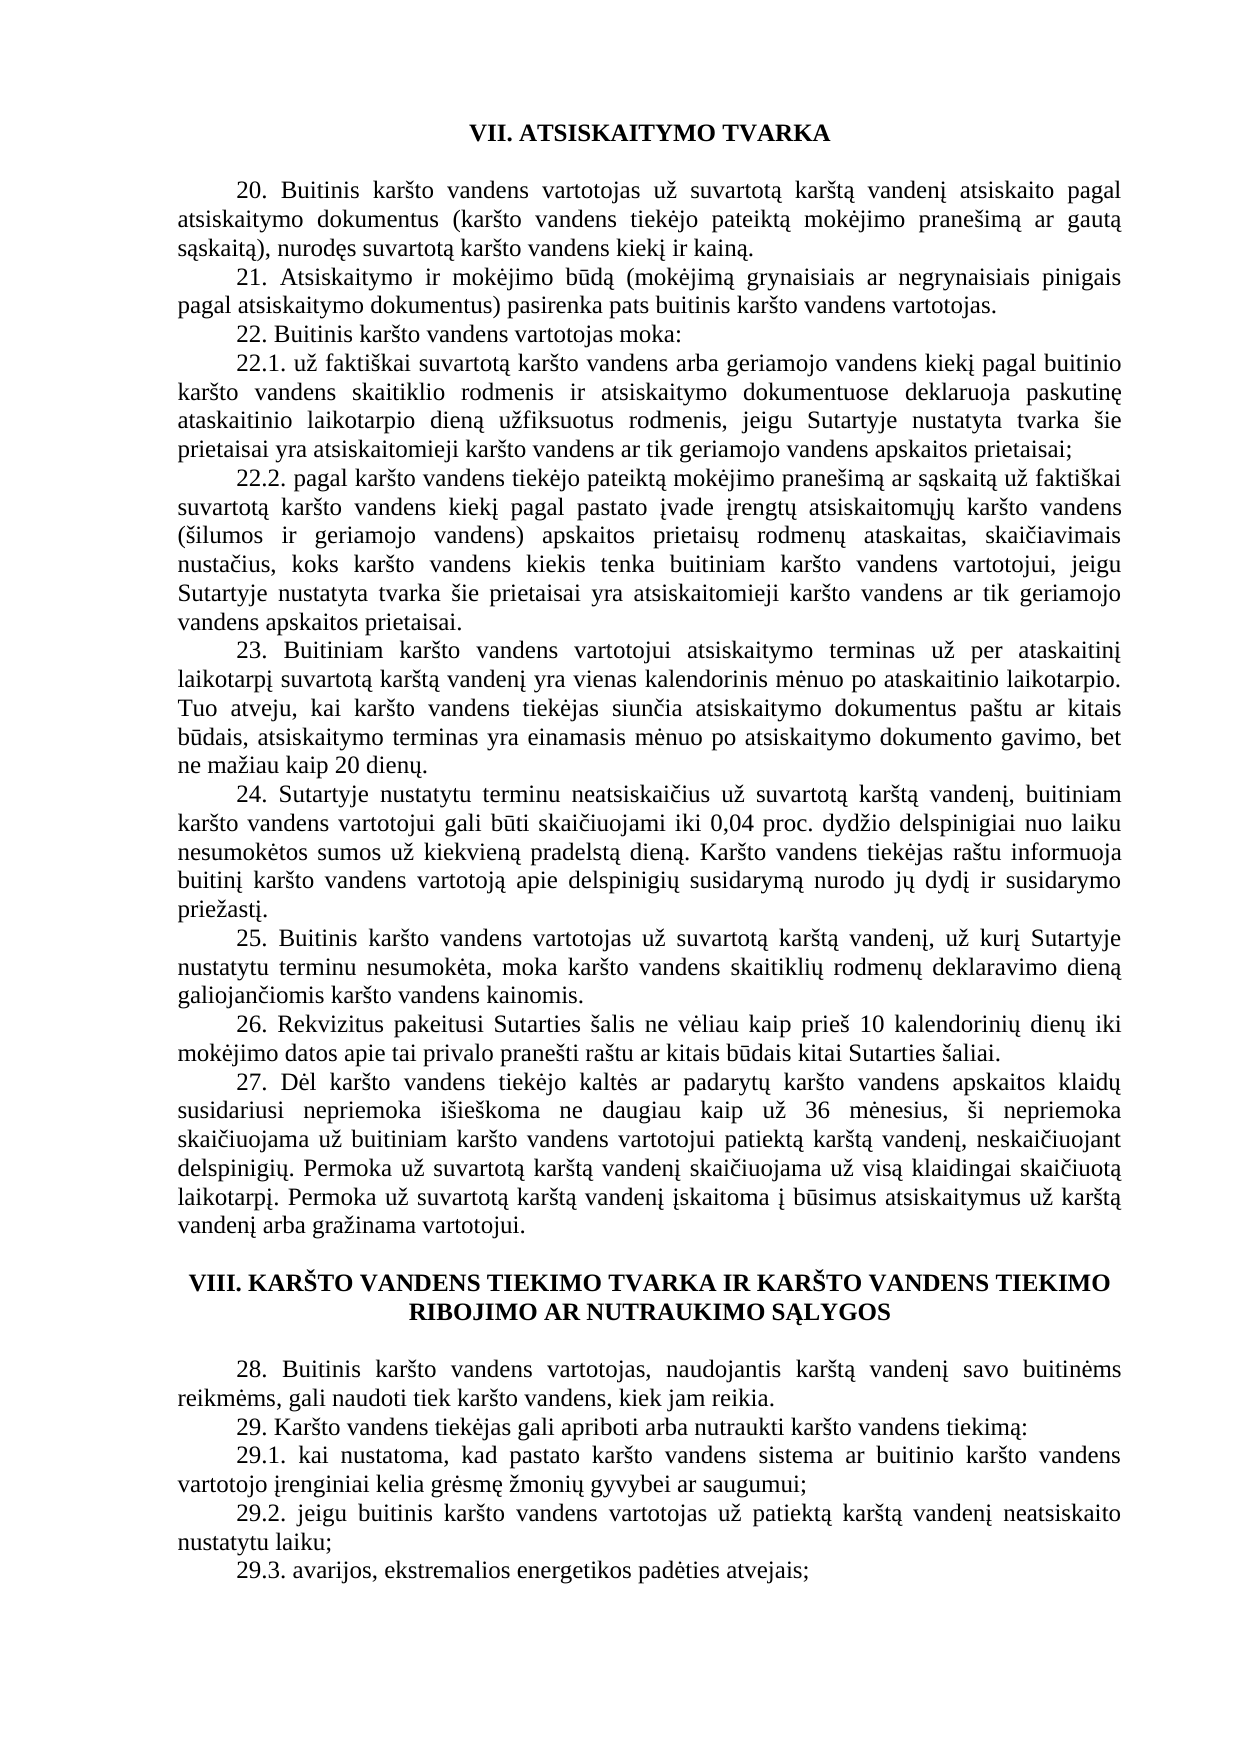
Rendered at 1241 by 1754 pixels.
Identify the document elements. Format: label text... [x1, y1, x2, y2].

text 29.2. jeigu buitinis karšto vandens vartotojas už patiektą karštą vandenį neatsiskaito nustatytu laiku; [177, 1498, 1122, 1556]
text 23. Buitiniam karšto vandens vartotojui atsiskaitymo terminas už per ataskaitinį laikotarpį suvartotą karštą vandenį yra vienas kalendorinis mėnuo po ataskaitinio laikotarpio. Tuo atveju, kai karšto vandens tiekėjas siunčia atsiskaitymo dokumentus paštu ar kitais būdais, atsiskaitymo terminas yra einamasis mėnuo po atsiskaitymo dokumento gavimo, bet ne mažiau kaip 20 dienų. [177, 636, 1122, 779]
text 22.2. pagal karšto vandens tiekėjo pateiktą mokėjimo pranešimą ar sąskaitą už faktiškai suvartotą karšto vandens kiekį pagal pastato įvade įrengtų atsiskaitomųjų karšto vandens (šilumos ir geriamojo vandens) apskaitos prietaisų rodmenų ataskaitas, skaičiavimais nustačius, koks karšto vandens kiekis tenka buitiniam karšto vandens vartotojui, jeigu Sutartyje nustatyta tvarka šie prietaisai yra atsiskaitomieji karšto vandens ar tik geriamojo vandens apskaitos prietaisai. [177, 463, 1122, 636]
text 20. Buitinis karšto vandens vartotojas už suvartotą karštą vandenį atsiskaito pagal atsiskaitymo dokumentus (karšto vandens tiekėjo pateiktą mokėjimo pranešimą ar gautą sąskaitą), nurodęs suvartotą karšto vandens kiekį ir kainą. [177, 176, 1122, 262]
text 22. Buitinis karšto vandens vartotojas moka: [177, 319, 1122, 348]
text VII. ATSISKAITYMO TVARKA [177, 118, 1122, 147]
text 28. Buitinis karšto vandens vartotojas, naudojantis karštą vandenį savo buitinėms reikmėms, gali naudoti tiek karšto vandens, kiek jam reikia. [177, 1354, 1122, 1412]
text 27. Dėl karšto vandens tiekėjo kaltės ar padarytų karšto vandens apskaitos klaidų susidariusi nepriemoka išieškoma ne daugiau kaip už 36 mėnesius, ši nepriemoka skaičiuojama už buitiniam karšto vandens vartotojui patiektą karštą vandenį, neskaičiuojant delspinigių. Permoka už suvartotą karštą vandenį skaičiuojama už visą klaidingai skaičiuotą laikotarpį. Permoka už suvartotą karštą vandenį įskaitoma į būsimus atsiskaitymus už karštą vandenį arba gražinama vartotojui. [177, 1067, 1122, 1239]
text 24. Sutartyje nustatytu terminu neatsiskaičius už suvartotą karštą vandenį, buitiniam karšto vandens vartotojui gali būti skaičiuojami iki 0,04 proc. dydžio delspinigiai nuo laiku nesumokėtos sumos už kiekvieną pradelstą dieną. Karšto vandens tiekėjas raštu informuoja buitinį karšto vandens vartotoją apie delspinigių susidarymą nurodo jų dydį ir susidarymo priežastį. [177, 779, 1122, 923]
text 29.1. kai nustatoma, kad pastato karšto vandens sistema ar buitinio karšto vandens vartotojo įrenginiai kelia grėsmę žmonių gyvybei ar saugumui; [177, 1441, 1122, 1498]
text 26. Rekvizitus pakeitusi Sutarties šalis ne vėliau kaip prieš 10 kalendorinių dienų iki mokėjimo datos apie tai privalo pranešti raštu ar kitais būdais kitai Sutarties šaliai. [177, 1009, 1122, 1067]
text 22.1. už faktiškai suvartotą karšto vandens arba geriamojo vandens kiekį pagal buitinio karšto vandens skaitiklio rodmenis ir atsiskaitymo dokumentuose deklaruoja paskutinę ataskaitinio laikotarpio dieną užfiksuotus rodmenis, jeigu Sutartyje nustatyta tvarka šie prietaisai yra atsiskaitomieji karšto vandens ar tik geriamojo vandens apskaitos prietaisai; [177, 348, 1122, 463]
text 25. Buitinis karšto vandens vartotojas už suvartotą karštą vandenį, už kurį Sutartyje nustatytu terminu nesumokėta, moka karšto vandens skaitiklių rodmenų deklaravimo dieną galiojančiomis karšto vandens kainomis. [177, 923, 1122, 1009]
text VIII. KARŠTO VANDENS TIEKIMO TVARKA IR KARŠTO VANDENS TIEKIMO RIBOJIMO AR NUTRAUKIMO SĄLYGOS [177, 1268, 1122, 1326]
text 29.3. avarijos, ekstremalios energetikos padėties atvejais; [177, 1556, 1122, 1584]
text 29. Karšto vandens tiekėjas gali apriboti arba nutraukti karšto vandens tiekimą: [177, 1412, 1122, 1441]
text 21. Atsiskaitymo ir mokėjimo būdą (mokėjimą grynaisiais ar negrynaisiais pinigais pagal atsiskaitymo dokumentus) pasirenka pats buitinis karšto vandens vartotojas. [177, 262, 1122, 319]
